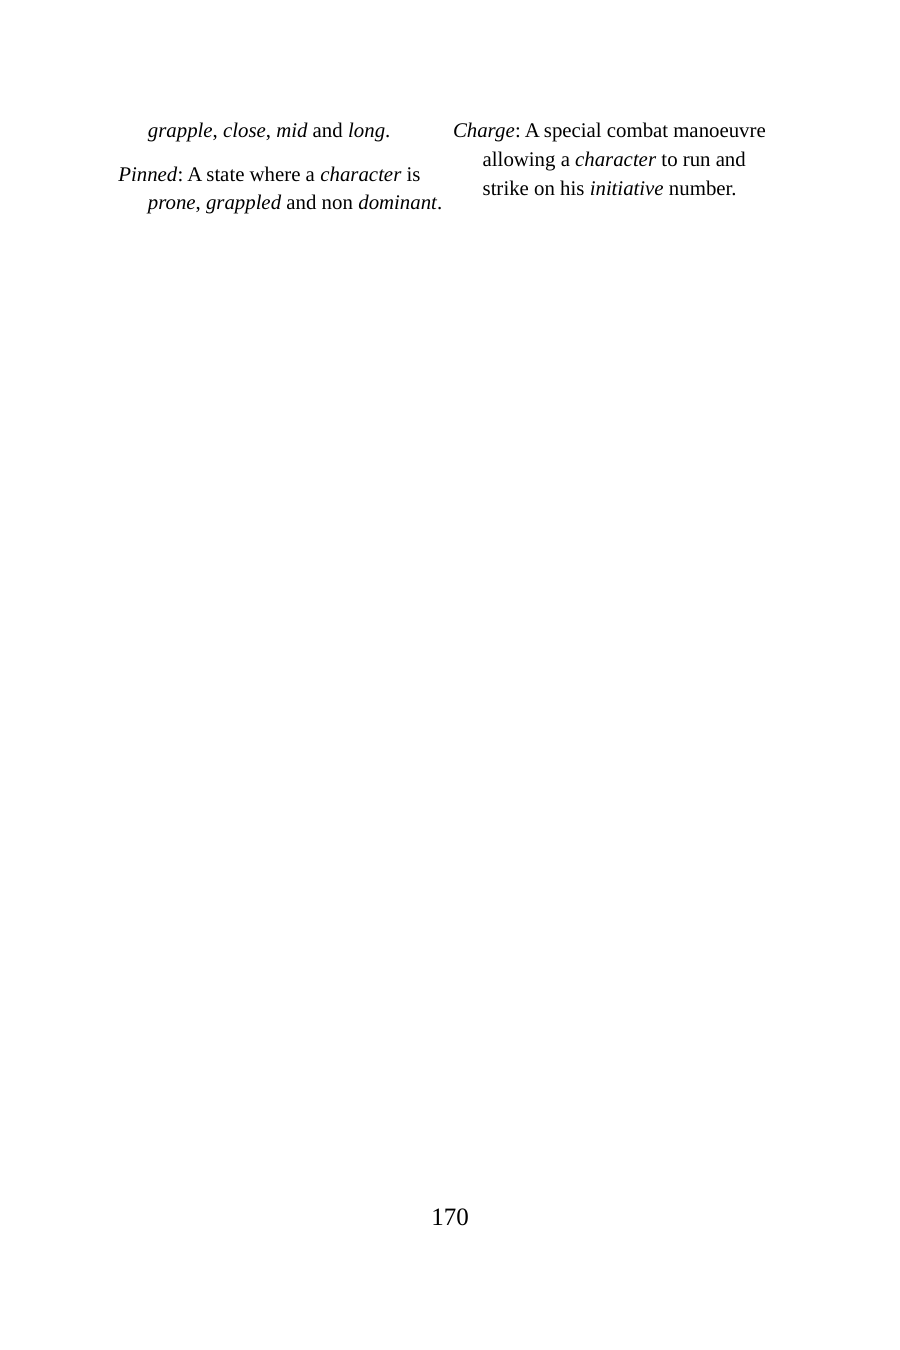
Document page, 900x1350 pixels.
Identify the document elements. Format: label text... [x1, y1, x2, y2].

text Charge: A special combat manoeuvre allowing a character to run and strike on his initiative number. [453, 118, 782, 200]
text Pinned: A state where a character is prone, grappled and non dominant. [118, 162, 447, 214]
text grapple, close, mid and long. [118, 118, 447, 142]
